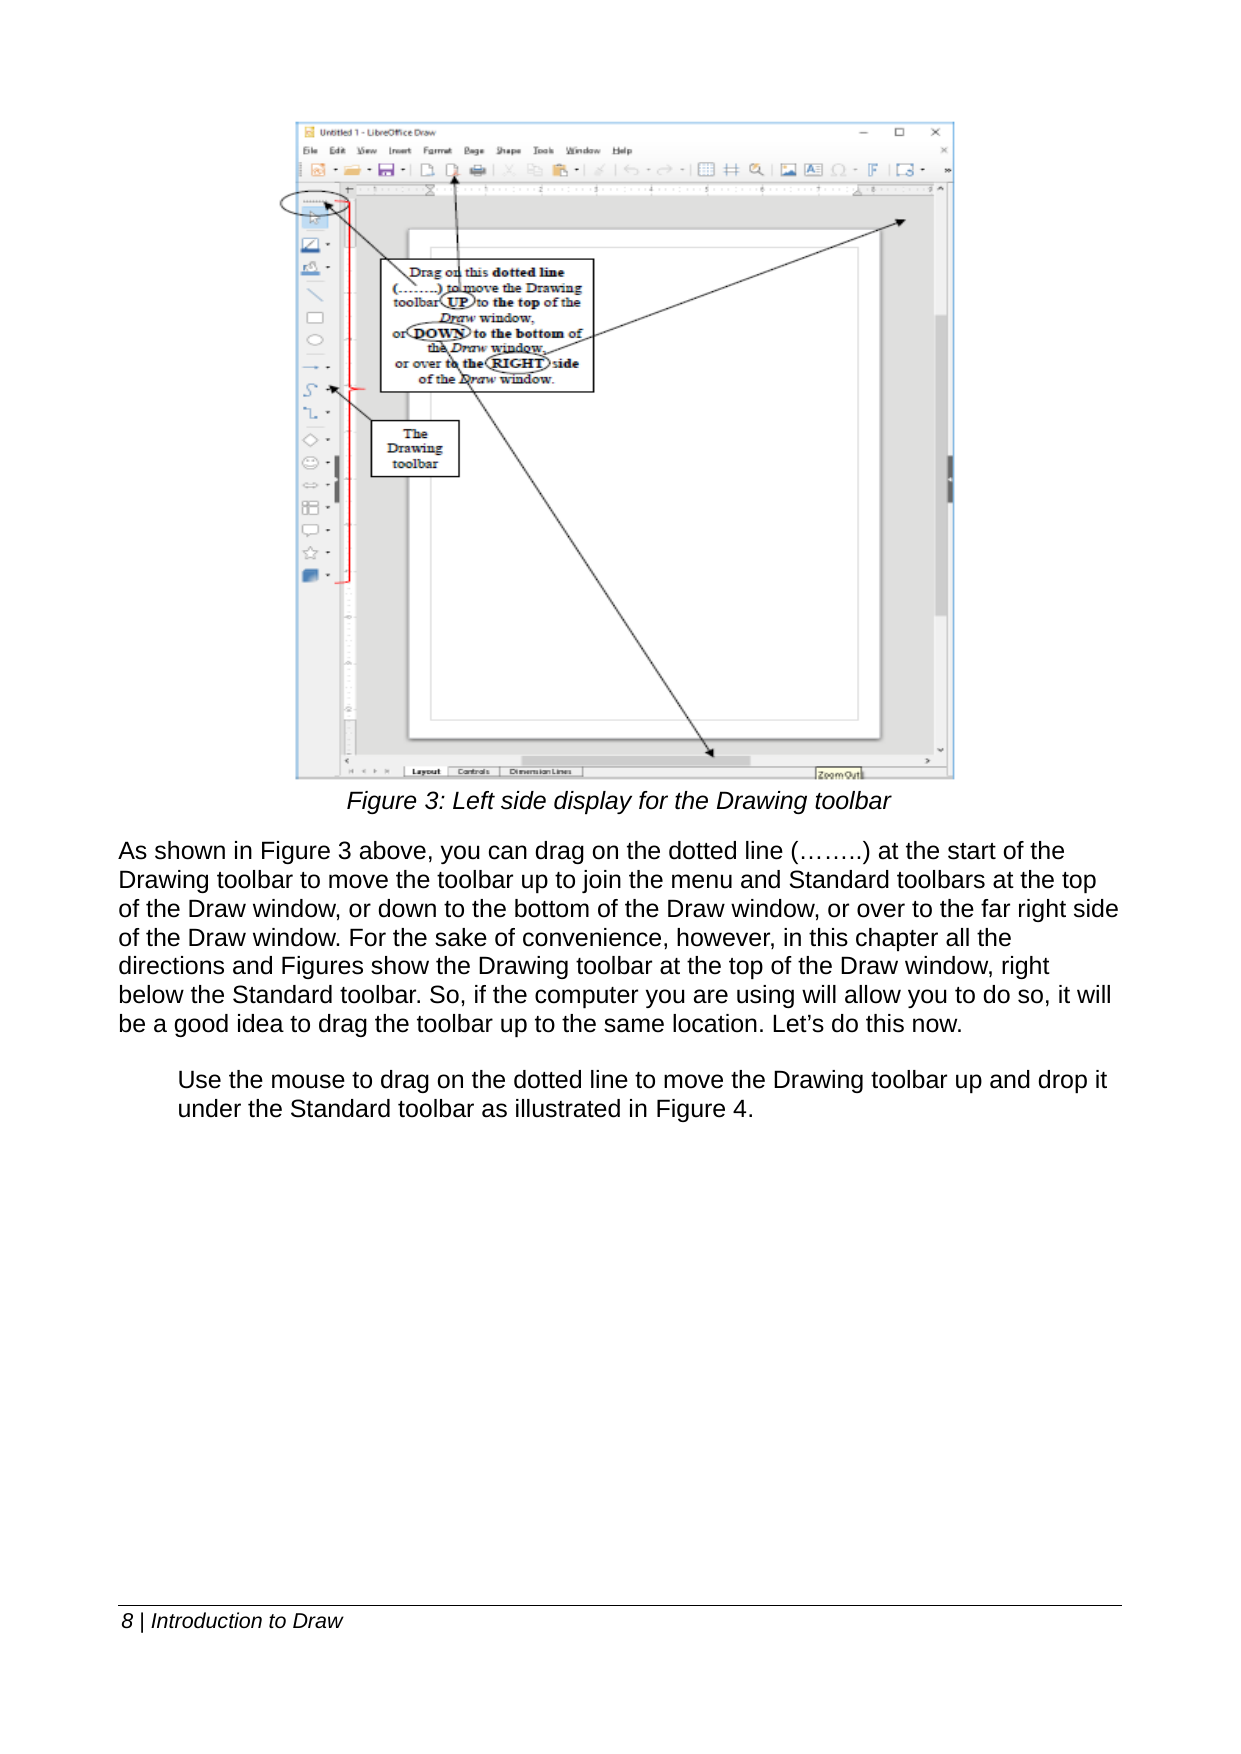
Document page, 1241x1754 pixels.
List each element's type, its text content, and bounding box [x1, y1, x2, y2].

text As shown in Figure 3 above, you can drag on the dotted line (……..) at the start of the Drawing toolbar to move the toolbar up to join the menu and Standard toolbars at the top of the Draw window, or down to the bottom of the Draw window, or over to the far right side of the Draw window. For the sake of convenience, however, in this chapter all the directions and Figures show the Drawing toolbar at the top of the Draw window, right below the Standard toolbar. So, if the computer you are using will allow you to do so, it will be a good idea to drag the toolbar up to the same location. Let’s do this now. [118, 836, 1122, 1037]
picture [277, 118, 964, 786]
text Use the mouse to drag on the dotted line to move the Drawing toolbar up and drop it under the Standard toolbar as illustrated in Figure 4. [177, 1065, 1122, 1123]
text Figure 3: Left side display for the Drawing toolbar [277, 786, 963, 815]
